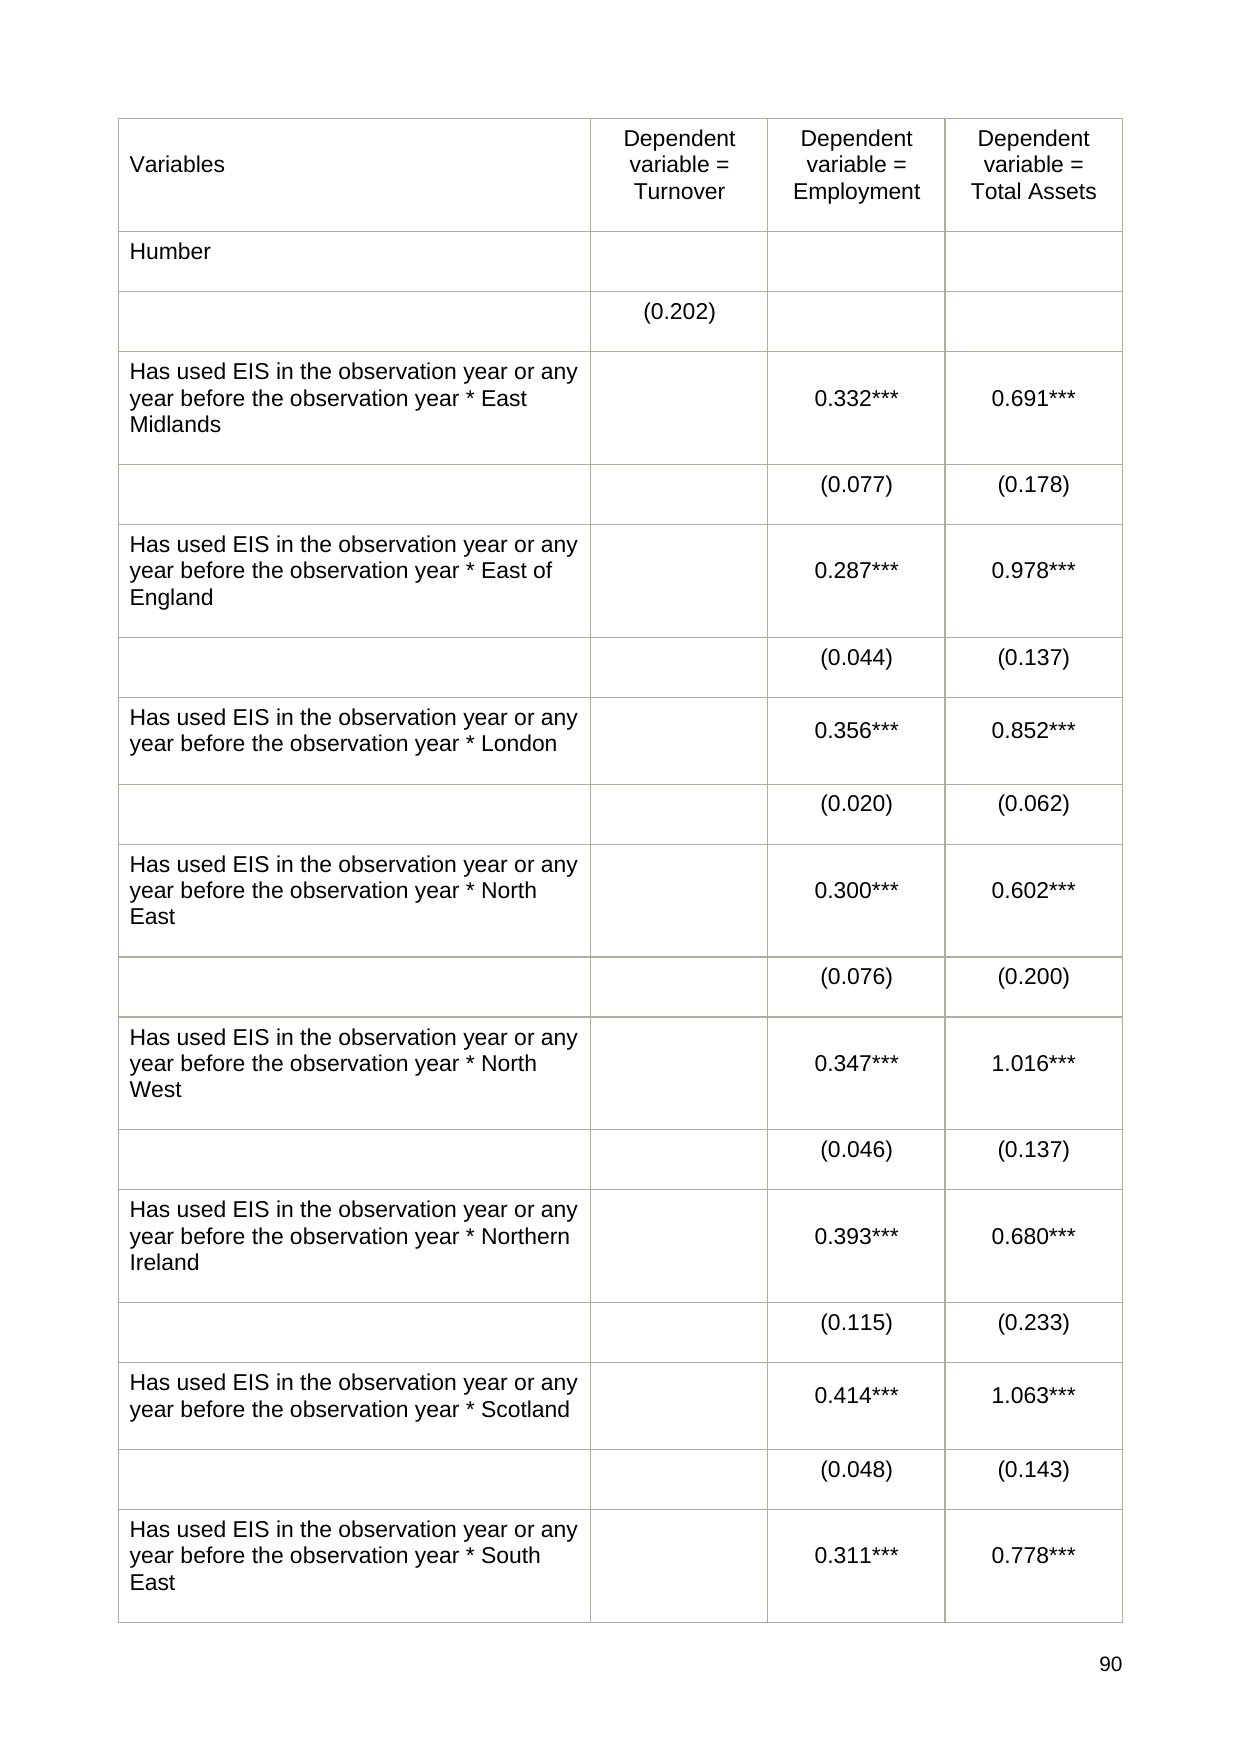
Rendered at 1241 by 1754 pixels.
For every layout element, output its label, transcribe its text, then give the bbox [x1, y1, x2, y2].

table_cell [591, 1018, 767, 1129]
table_cell (0.044) [768, 638, 944, 697]
table_cell (0.200) [946, 958, 1122, 1016]
table_header Dependent variable = Turnover [591, 119, 767, 231]
table_cell [591, 1303, 767, 1362]
table_cell (0.202) [591, 292, 767, 351]
table_cell [591, 698, 767, 783]
table_cell (0.046) [768, 1130, 944, 1189]
table_cell Has used EIS in the observation year or any year before the observation year * London [119, 698, 590, 783]
table_cell Has used EIS in the observation year or any year before the observation year * North West [119, 1018, 590, 1129]
table_cell [119, 1303, 590, 1362]
table_cell Has used EIS in the observation year or any year before the observation year * East Midlands [119, 352, 590, 464]
table_cell 1.063*** [946, 1363, 1122, 1449]
table_cell Has used EIS in the observation year or any year before the observation year * South East [119, 1510, 590, 1622]
table_cell [119, 465, 590, 524]
table_header Dependent variable = Total Assets [946, 119, 1122, 231]
table_cell 0.356*** [768, 698, 944, 783]
table_cell (0.233) [946, 1303, 1122, 1362]
table_cell (0.178) [946, 465, 1122, 524]
table_cell Humber [119, 232, 590, 291]
table_cell (0.048) [768, 1450, 944, 1509]
table_cell [591, 1190, 767, 1302]
table_cell 0.852*** [946, 698, 1122, 783]
table_cell Has used EIS in the observation year or any year before the observation year * Northern Ireland [119, 1190, 590, 1302]
table_cell [591, 1130, 767, 1189]
table_cell 0.311*** [768, 1510, 944, 1622]
table_cell (0.137) [946, 1130, 1122, 1189]
table_cell [591, 785, 767, 843]
table_cell [768, 292, 944, 351]
table_cell (0.115) [768, 1303, 944, 1362]
table_cell (0.143) [946, 1450, 1122, 1509]
table_cell 0.332*** [768, 352, 944, 464]
table_cell 1.016*** [946, 1018, 1122, 1129]
table_cell (0.077) [768, 465, 944, 524]
table_cell Has used EIS in the observation year or any year before the observation year * North East [119, 845, 590, 956]
table_cell 0.680*** [946, 1190, 1122, 1302]
table_cell [119, 1130, 590, 1189]
table_cell Has used EIS in the observation year or any year before the observation year * Scotland [119, 1363, 590, 1449]
table_header Variables [119, 119, 590, 231]
table_cell 0.300*** [768, 845, 944, 956]
table_cell 0.414*** [768, 1363, 944, 1449]
table_cell 0.347*** [768, 1018, 944, 1129]
table_cell [946, 232, 1122, 291]
table_cell [591, 352, 767, 464]
table_cell (0.020) [768, 785, 944, 843]
table_cell [591, 1510, 767, 1622]
table_cell [591, 232, 767, 291]
table_cell [119, 785, 590, 843]
table_cell 0.691*** [946, 352, 1122, 464]
table_cell Has used EIS in the observation year or any year before the observation year * East of England [119, 525, 590, 637]
table_cell (0.076) [768, 958, 944, 1016]
table_cell [119, 292, 590, 351]
table_cell [591, 1450, 767, 1509]
table_cell 0.602*** [946, 845, 1122, 956]
table_cell 0.778*** [946, 1510, 1122, 1622]
table_cell 0.978*** [946, 525, 1122, 637]
table_cell [591, 845, 767, 956]
table_cell 0.287*** [768, 525, 944, 637]
table_header Dependent variable = Employment [768, 119, 944, 231]
table_cell [591, 525, 767, 637]
table_cell (0.062) [946, 785, 1122, 843]
table_cell [591, 958, 767, 1016]
table_cell [119, 1450, 590, 1509]
table_cell [591, 1363, 767, 1449]
table_cell [946, 292, 1122, 351]
table_cell [119, 958, 590, 1016]
table_cell (0.137) [946, 638, 1122, 697]
table_cell [119, 638, 590, 697]
table_cell [591, 638, 767, 697]
table_cell [768, 232, 944, 291]
table_cell 0.393*** [768, 1190, 944, 1302]
table_cell [591, 465, 767, 524]
